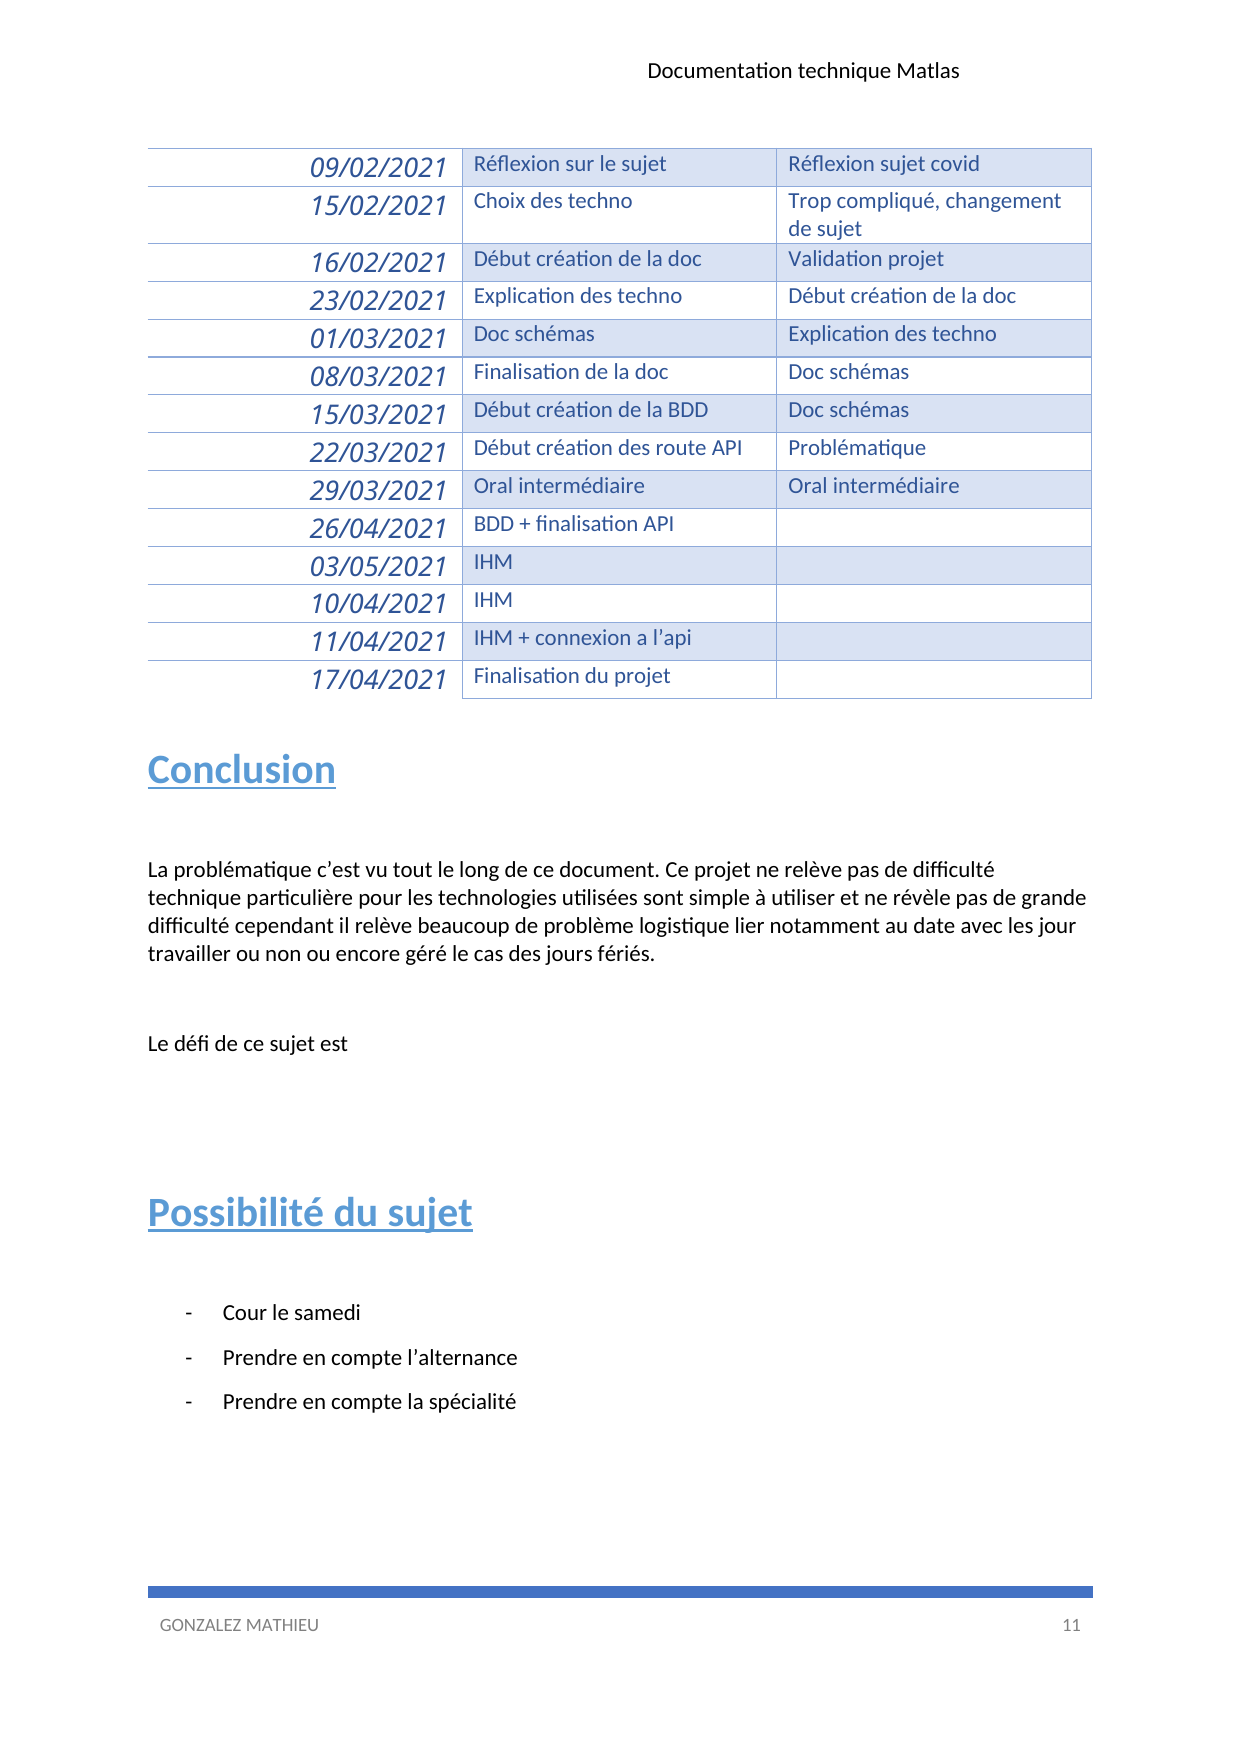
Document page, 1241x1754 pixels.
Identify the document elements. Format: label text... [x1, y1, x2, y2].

list Prendre en compte l’alternance [185, 1343, 1093, 1371]
table_cell Validation projet [777, 244, 1091, 281]
table_cell Choix des techno [463, 187, 776, 243]
table_cell Réflexion sujet covid [777, 149, 1091, 186]
table_cell 29/03/2021 [148, 471, 462, 508]
table_cell 01/03/2021 [148, 320, 462, 356]
table_cell [777, 547, 1091, 584]
table_cell Doc schémas [777, 358, 1091, 394]
list Prendre en compte la spécialité [185, 1387, 1093, 1415]
text La problématique c’est vu tout le long de ce document. Ce projet ne relève pas de difficulté technique particulière pour les technologies utilisées sont simple à utiliser et ne révèle pas de grande difficulté cependant il relève beaucoup de problème logistique lier notamment au date avec les jour travailler ou non ou encore géré le cas des jours fériés. [148, 856, 1093, 968]
table_cell Oral intermédiaire [463, 471, 776, 508]
table_cell Problématique [777, 433, 1091, 470]
table_cell IHM [463, 547, 776, 584]
table_cell [777, 585, 1091, 622]
table_cell Explication des techno [463, 282, 776, 318]
table_cell 17/04/2021 [148, 661, 462, 698]
table_cell [777, 509, 1091, 546]
table_cell Finalisation du projet [463, 661, 776, 698]
table_cell IHM [463, 585, 776, 622]
table_cell 16/02/2021 [148, 244, 462, 281]
table_cell 08/03/2021 [148, 358, 462, 394]
table_cell 11/04/2021 [148, 623, 462, 660]
table_cell 15/02/2021 [148, 187, 462, 243]
table_cell Début création de la doc [777, 282, 1091, 318]
table_cell Réflexion sur le sujet [463, 149, 776, 186]
table_cell Oral intermédiaire [777, 471, 1091, 508]
table_cell Explication des techno [777, 320, 1091, 356]
table_cell 23/02/2021 [148, 282, 462, 318]
table_cell 15/03/2021 [148, 395, 462, 432]
text Le défi de ce sujet est [148, 1029, 1093, 1057]
subtitle Possibilité du sujet [148, 1186, 1093, 1237]
subtitle Conclusion [148, 743, 1093, 794]
table_cell IHM + connexion a l’api [463, 623, 776, 660]
table_cell [777, 661, 1091, 698]
table_cell Finalisation de la doc [463, 358, 776, 394]
table_cell Doc schémas [777, 395, 1091, 432]
table_cell 26/04/2021 [148, 509, 462, 546]
table_cell BDD + finalisation API [463, 509, 776, 546]
table_cell 03/05/2021 [148, 547, 462, 584]
table_cell Trop compliqué, changement de sujet [777, 187, 1091, 243]
list Cour le samedi [185, 1298, 1093, 1326]
table_cell 22/03/2021 [148, 433, 462, 470]
table_cell Doc schémas [463, 320, 776, 356]
table_cell Début création des route API [463, 433, 776, 470]
table_cell Début création de la doc [463, 244, 776, 281]
table_cell 10/04/2021 [148, 585, 462, 622]
table_cell [777, 623, 1091, 660]
table_cell Début création de la BDD [463, 395, 776, 432]
table_cell 09/02/2021 [148, 149, 462, 186]
